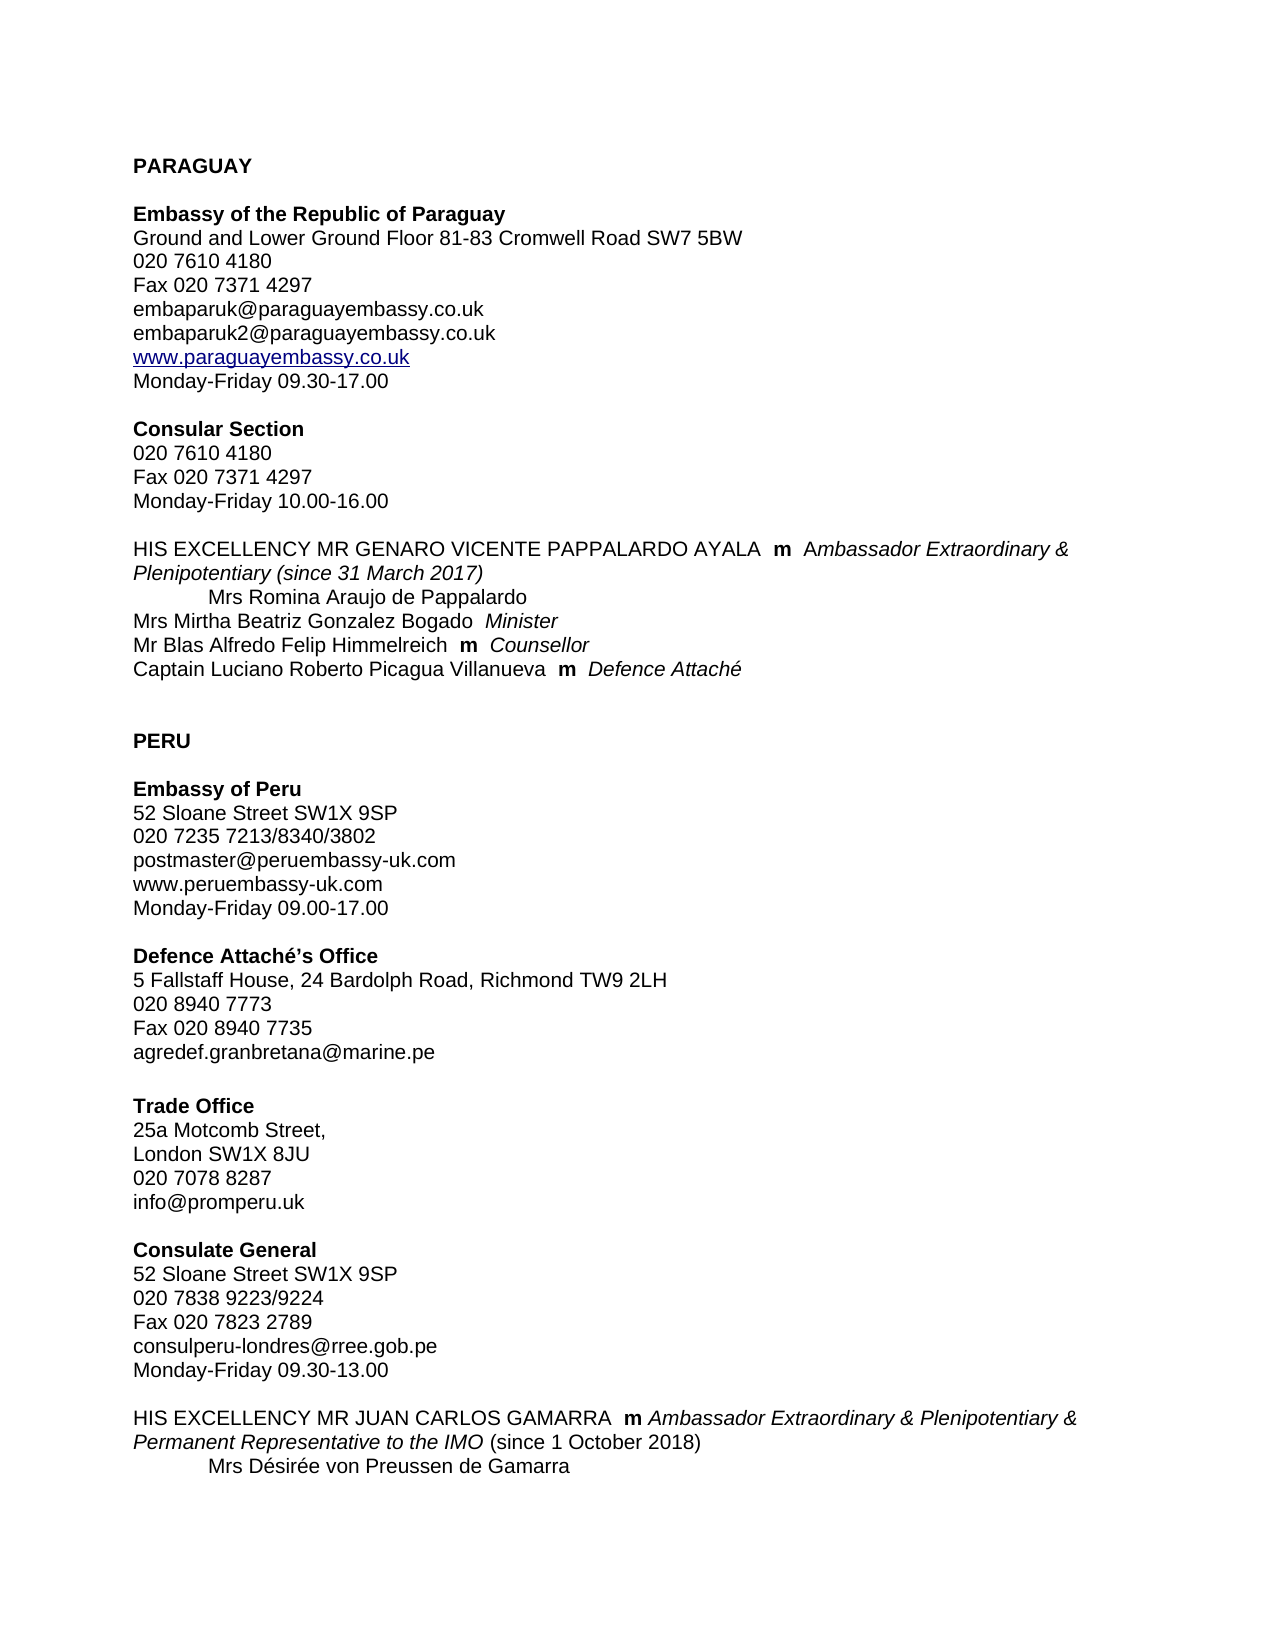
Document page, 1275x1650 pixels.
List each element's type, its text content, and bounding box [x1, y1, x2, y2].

text info@promperu.uk [133, 1190, 1181, 1214]
text 020 7078 8287 [133, 1166, 1181, 1190]
subtitle Consular Section [133, 417, 1181, 441]
text 020 7235 7213/8340/3802 [133, 824, 1181, 848]
text 25a Motcomb Street, [133, 1118, 1181, 1142]
text embaparuk2@paraguayembassy.co.uk [133, 321, 1181, 345]
text PARAGUAY [133, 153, 1181, 177]
text HIS EXCELLENCY MR JUAN CARLOS GAMARRA m Ambassador Extraordinary & Plenipotentiary & Permanent Representative to the IMO (since 1 October 2018) [133, 1406, 1181, 1454]
text Fax 020 8940 7735 [133, 1016, 1181, 1040]
text Fax 020 7371 4297 [133, 465, 1181, 489]
text agredef.granbretana@marine.pe [133, 1040, 1181, 1064]
text Fax 020 7371 4297 [133, 273, 1181, 297]
text Captain Luciano Roberto Picagua Villanueva m Defence Attaché [133, 657, 1181, 681]
text Embassy of Peru [133, 776, 1181, 800]
text Mr Blas Alfredo Felip Himmelreich m Counsellor [133, 633, 1181, 657]
text 020 8940 7773 [133, 992, 1181, 1016]
text Mrs Désirée von Preussen de Gamarra [133, 1454, 1181, 1478]
text www.peruembassy-uk.com [133, 872, 1181, 896]
text 020 7610 4180 [133, 441, 1181, 465]
text Fax 020 7823 2789 [133, 1310, 1181, 1334]
text 020 7838 9223/9224 [133, 1286, 1181, 1310]
text 52 Sloane Street SW1X 9SP [133, 800, 1181, 824]
text Embassy of the Republic of Paraguay [133, 201, 1181, 225]
text HIS EXCELLENCY MR GENARO VICENTE PAPPALARDO AYALA m Ambassador Extraordinary & Plenipotentiary (since 31 March 2017) [133, 537, 1181, 585]
text embaparuk@paraguayembassy.co.uk [133, 297, 1181, 321]
text PERU [133, 728, 1181, 752]
text London SW1X 8JU [133, 1142, 1181, 1166]
text 52 Sloane Street SW1X 9SP [133, 1262, 1181, 1286]
text Monday-Friday 09.30-13.00 [133, 1358, 1181, 1382]
text www.paraguayembassy.co.uk [133, 345, 1181, 369]
text Consulate General [133, 1238, 1181, 1262]
text postmaster@peruembassy-uk.com [133, 848, 1181, 872]
text 020 7610 4180 [133, 249, 1181, 273]
text Ground and Lower Ground Floor 81-83 Cromwell Road SW7 5BW [133, 225, 1181, 249]
text Mrs Romina Araujo de Pappalardo [133, 585, 1181, 609]
text Mrs Mirtha Beatriz Gonzalez Bogado Minister [133, 609, 1181, 633]
text Monday-Friday 09.00-17.00 [133, 896, 1181, 920]
text Defence Attaché’s Office [133, 944, 1181, 968]
text Monday-Friday 10.00-16.00 [133, 489, 1181, 513]
text 5 Fallstaff House, 24 Bardolph Road, Richmond TW9 2LH [133, 968, 1181, 992]
text consulperu-londres@rree.gob.pe [133, 1334, 1181, 1358]
text Monday-Friday 09.30-17.00 [133, 369, 1181, 393]
text Trade Office [133, 1094, 1181, 1118]
